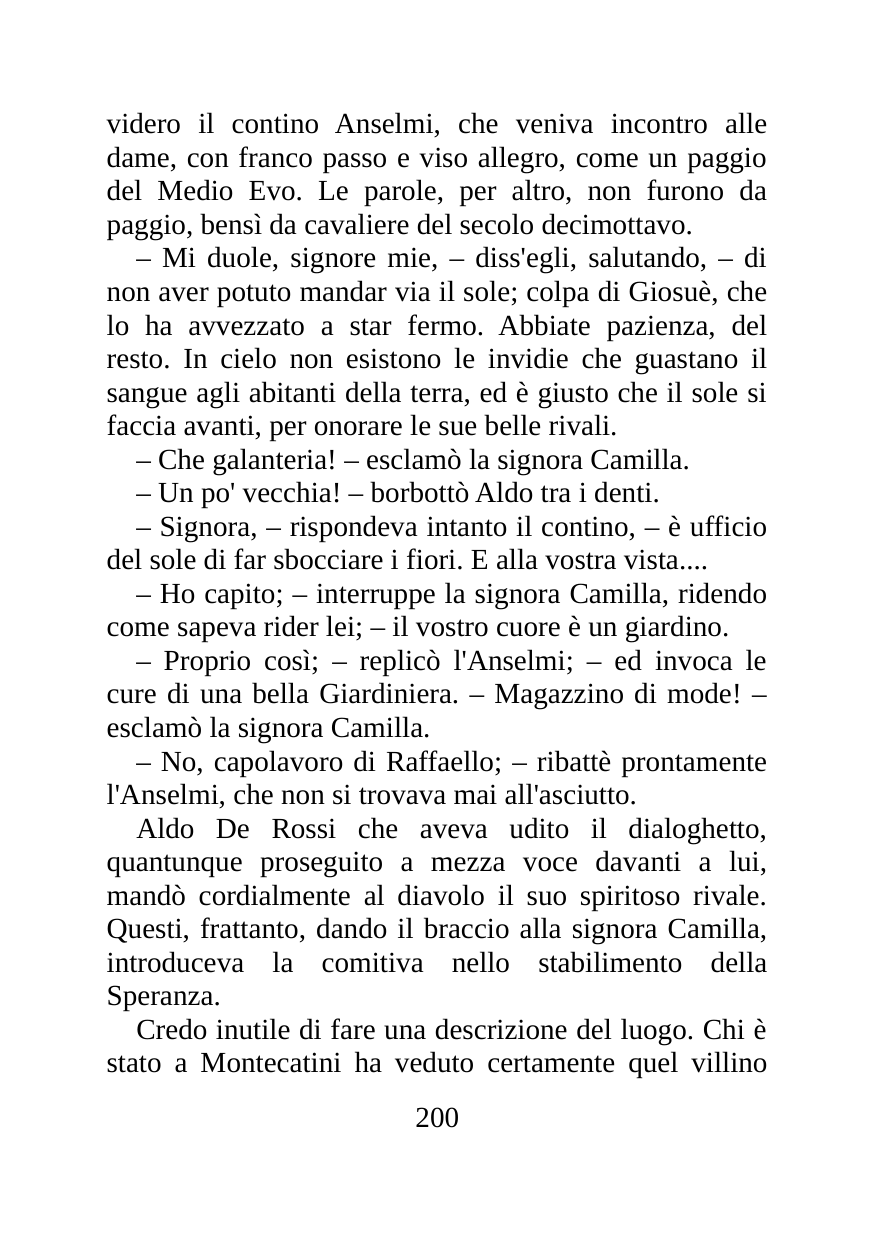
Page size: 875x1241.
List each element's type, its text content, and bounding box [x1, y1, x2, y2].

text ‒ Un po' vecchia! ‒ borbottò Aldo tra i denti. [106, 475, 768, 509]
text videro il contino Anselmi, che veniva incontro alle dame, con franco passo e viso allegro, come un paggio del Medio Evo. Le parole, per altro, non furono da paggio, bensì da cavaliere del secolo decimottavo. [106, 106, 768, 241]
text ‒ Che galanteria! ‒ esclamò la signora Camilla. [106, 442, 768, 475]
text ‒ Proprio così; ‒ replicò l'Anselmi; ‒ ed invoca le cure di una bella Giardiniera. ‒ Magazzino di mode! ‒ esclamò la signora Camilla. [106, 643, 768, 744]
text ‒ Mi duole, signore mie, ‒ diss'egli, salutando, ‒ di non aver potuto mandar via il sole; colpa di Giosuè, che lo ha avvezzato a star fermo. Abbiate pazienza, del resto. In cielo non esistono le invidie che guastano il sangue agli abitanti della terra, ed è giusto che il sole si faccia avanti, per onorare le sue belle rivali. [106, 241, 768, 442]
text ‒ Ho capito; ‒ interruppe la signora Camilla, ridendo come sapeva rider lei; ‒ il vostro cuore è un giardino. [106, 576, 768, 643]
text ‒ Signora, ‒ rispondeva intanto il contino, ‒ è ufficio del sole di far sbocciare i fiori. E alla vostra vista.... [106, 509, 768, 576]
text Aldo De Rossi che aveva udito il dialoghetto, quantunque proseguito a mezza voce davanti a lui, mandò cordialmente al diavolo il suo spiritoso rivale. Questi, frattanto, dando il braccio alla signora Camilla, introduceva la comitiva nello stabilimento della Speranza. [106, 811, 768, 1012]
text ‒ No, capolavoro di Raffaello; ‒ ribattè prontamente l'Anselmi, che non si trovava mai all'asciutto. [106, 744, 768, 811]
text Credo inutile di fare una descrizione del luogo. Chi è stato a Montecatini ha veduto certamente quel villino [106, 1012, 768, 1079]
